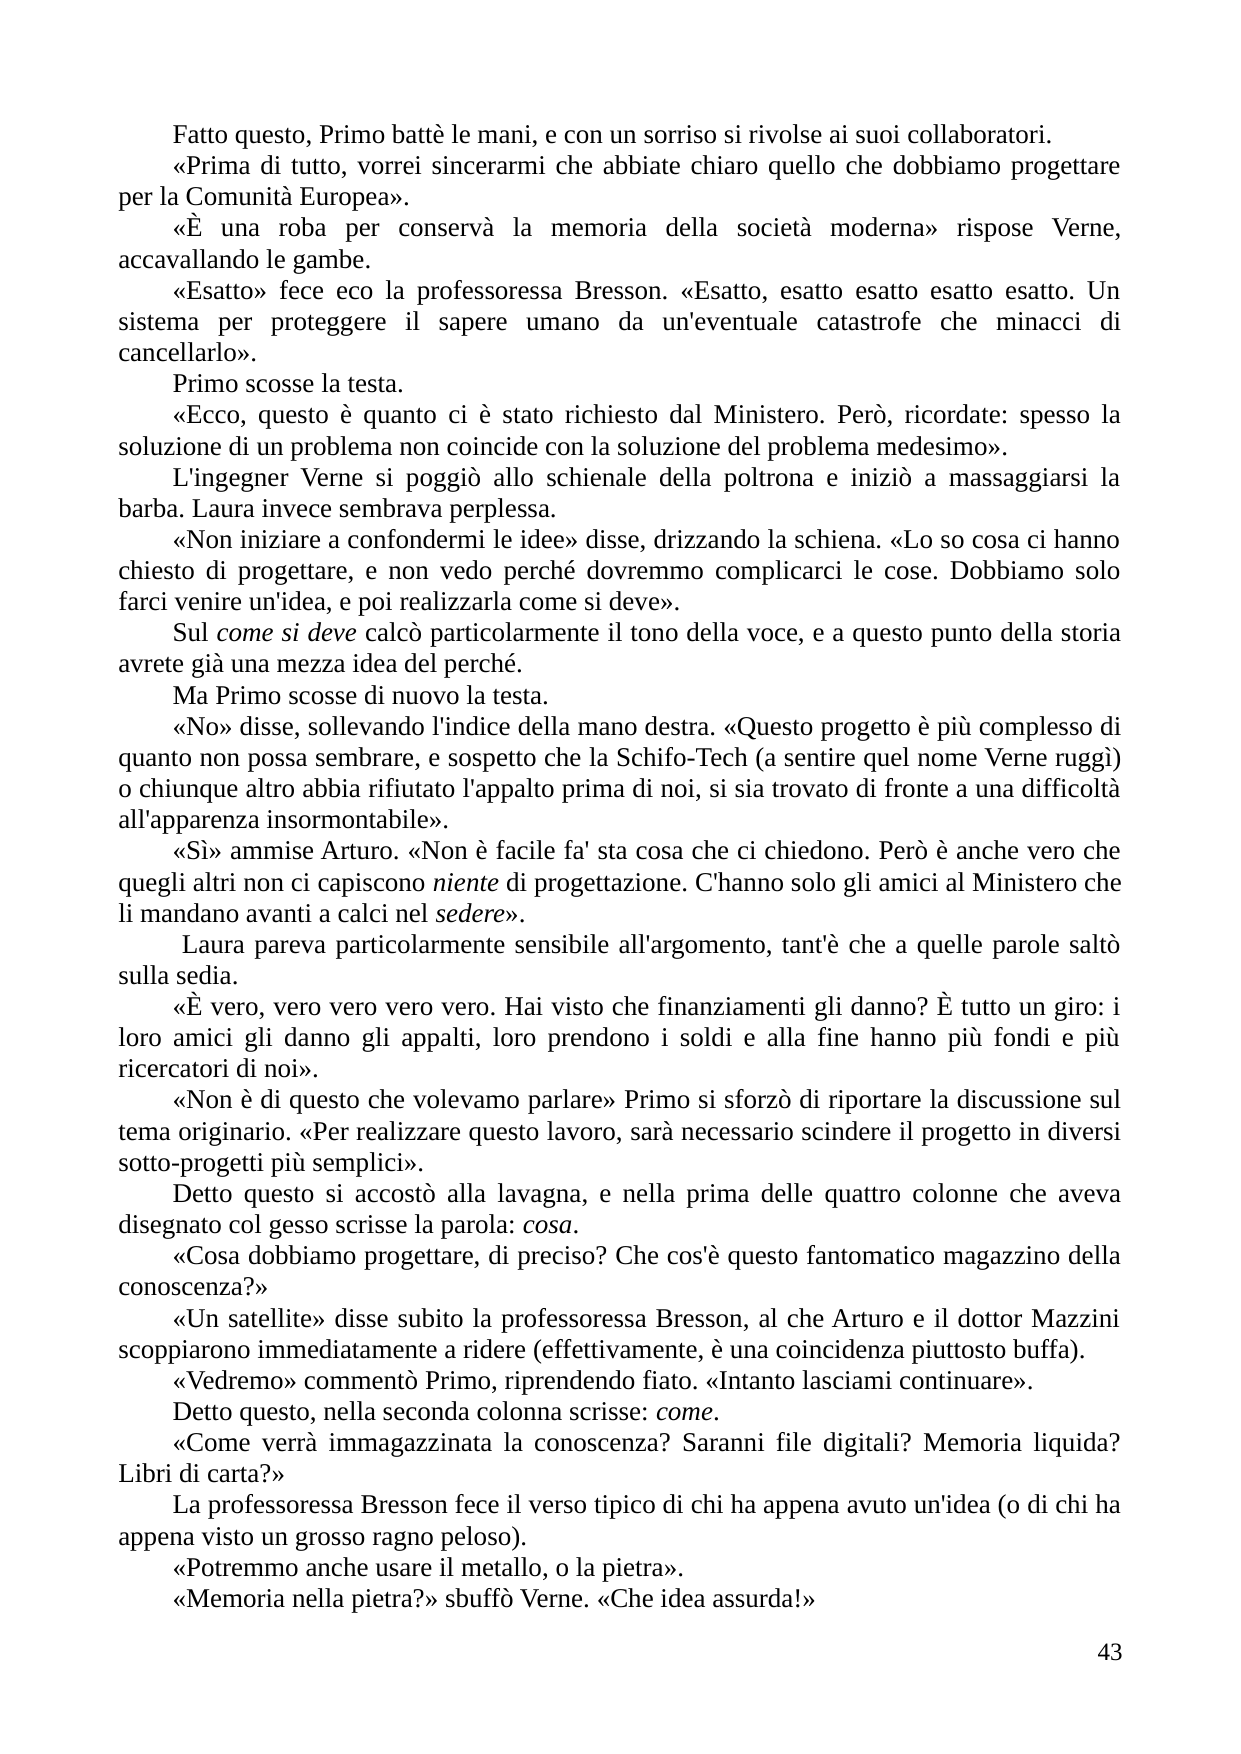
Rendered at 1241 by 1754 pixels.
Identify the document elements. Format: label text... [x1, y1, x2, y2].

text «Un satellite» disse subito la professoressa Bresson, al che Arturo e il dottor Mazzini scoppiarono immediatamente a ridere (effettivamente, è una coincidenza piuttosto buffa). [118, 1302, 1122, 1364]
text «Ecco, questo è quanto ci è stato richiesto dal Ministero. Però, ricordate: spesso la soluzione di un problema non coincide con la soluzione del problema medesimo». [118, 398, 1122, 461]
text Detto questo, nella seconda colonna scrisse: come. [118, 1395, 1122, 1426]
text Ma Primo scosse di nuovo la testa. [118, 679, 1122, 710]
text «È una roba per conservà la memoria della società moderna» rispose Verne, accavallando le gambe. [118, 212, 1122, 274]
text «Vedremo» commentò Primo, riprendendo fiato. «Intanto lasciami continuare». [118, 1364, 1122, 1395]
text La professoressa Bresson fece il verso tipico di chi ha appena avuto un'idea (o di chi ha appena visto un grosso ragno peloso). [118, 1488, 1122, 1551]
text «Prima di tutto, vorrei sincerarmi che abbiate chiaro quello che dobbiamo progettare per la Comunità Europea». [118, 149, 1122, 212]
text «È vero, vero vero vero vero. Hai visto che finanziamenti gli danno? È tutto un giro: i loro amici gli danno gli appalti, loro prendono i soldi e alla fine hanno più fondi e più ricercatori di noi». [118, 990, 1122, 1084]
text Primo scosse la testa. [118, 367, 1122, 398]
text Detto questo si accostò alla lavagna, e nella prima delle quattro colonne che aveva disegnato col gesso scrisse la parola: cosa. [118, 1177, 1122, 1239]
text Laura pareva particolarmente sensibile all'argomento, tant'è che a quelle parole saltò sulla sedia. [118, 928, 1122, 990]
text «Potremmo anche usare il metallo, o la pietra». [118, 1551, 1122, 1582]
text «Esatto» fece eco la professoressa Bresson. «Esatto, esatto esatto esatto esatto. Un sistema per proteggere il sapere umano da un'eventuale catastrofe che minacci di cancellarlo». [118, 274, 1122, 367]
text «Come verrà immagazzinata la conoscenza? Saranni file digitali? Memoria liquida? Libri di carta?» [118, 1426, 1122, 1488]
text Fatto questo, Primo battè le mani, e con un sorriso si rivolse ai suoi collaboratori. [118, 118, 1122, 149]
text L'ingegner Verne si poggiò allo schienale della poltrona e iniziò a massaggiarsi la barba. Laura invece sembrava perplessa. [118, 461, 1122, 523]
text «Cosa dobbiamo progettare, di preciso? Che cos'è questo fantomatico magazzino della conoscenza?» [118, 1239, 1122, 1302]
text «Sì» ammise Arturo. «Non è facile fa' sta cosa che ci chiedono. Però è anche vero che quegli altri non ci capiscono niente di progettazione. C'hanno solo gli amici al Ministero che li mandano avanti a calci nel sedere». [118, 834, 1122, 928]
text «Memoria nella pietra?» sbuffò Verne. «Che idea assurda!» [118, 1582, 1122, 1613]
text «Non è di questo che volevamo parlare» Primo si sforzò di riportare la discussione sul tema originario. «Per realizzare questo lavoro, sarà necessario scindere il progetto in diversi sotto-progetti più semplici». [118, 1084, 1122, 1177]
text «Non iniziare a confondermi le idee» disse, drizzando la schiena. «Lo so cosa ci hanno chiesto di progettare, e non vedo perché dovremmo complicarci le cose. Dobbiamo solo farci venire un'idea, e poi realizzarla come si deve». [118, 523, 1122, 616]
text «No» disse, sollevando l'indice della mano destra. «Questo progetto è più complesso di quanto non possa sembrare, e sospetto che la Schifo-Tech (a sentire quel nome Verne ruggì) o chiunque altro abbia rifiutato l'appalto prima di noi, si sia trovato di fronte a una difficoltà all'apparenza insormontabile». [118, 710, 1122, 834]
text Sul come si deve calcò particolarmente il tono della voce, e a questo punto della storia avrete già una mezza idea del perché. [118, 616, 1122, 679]
